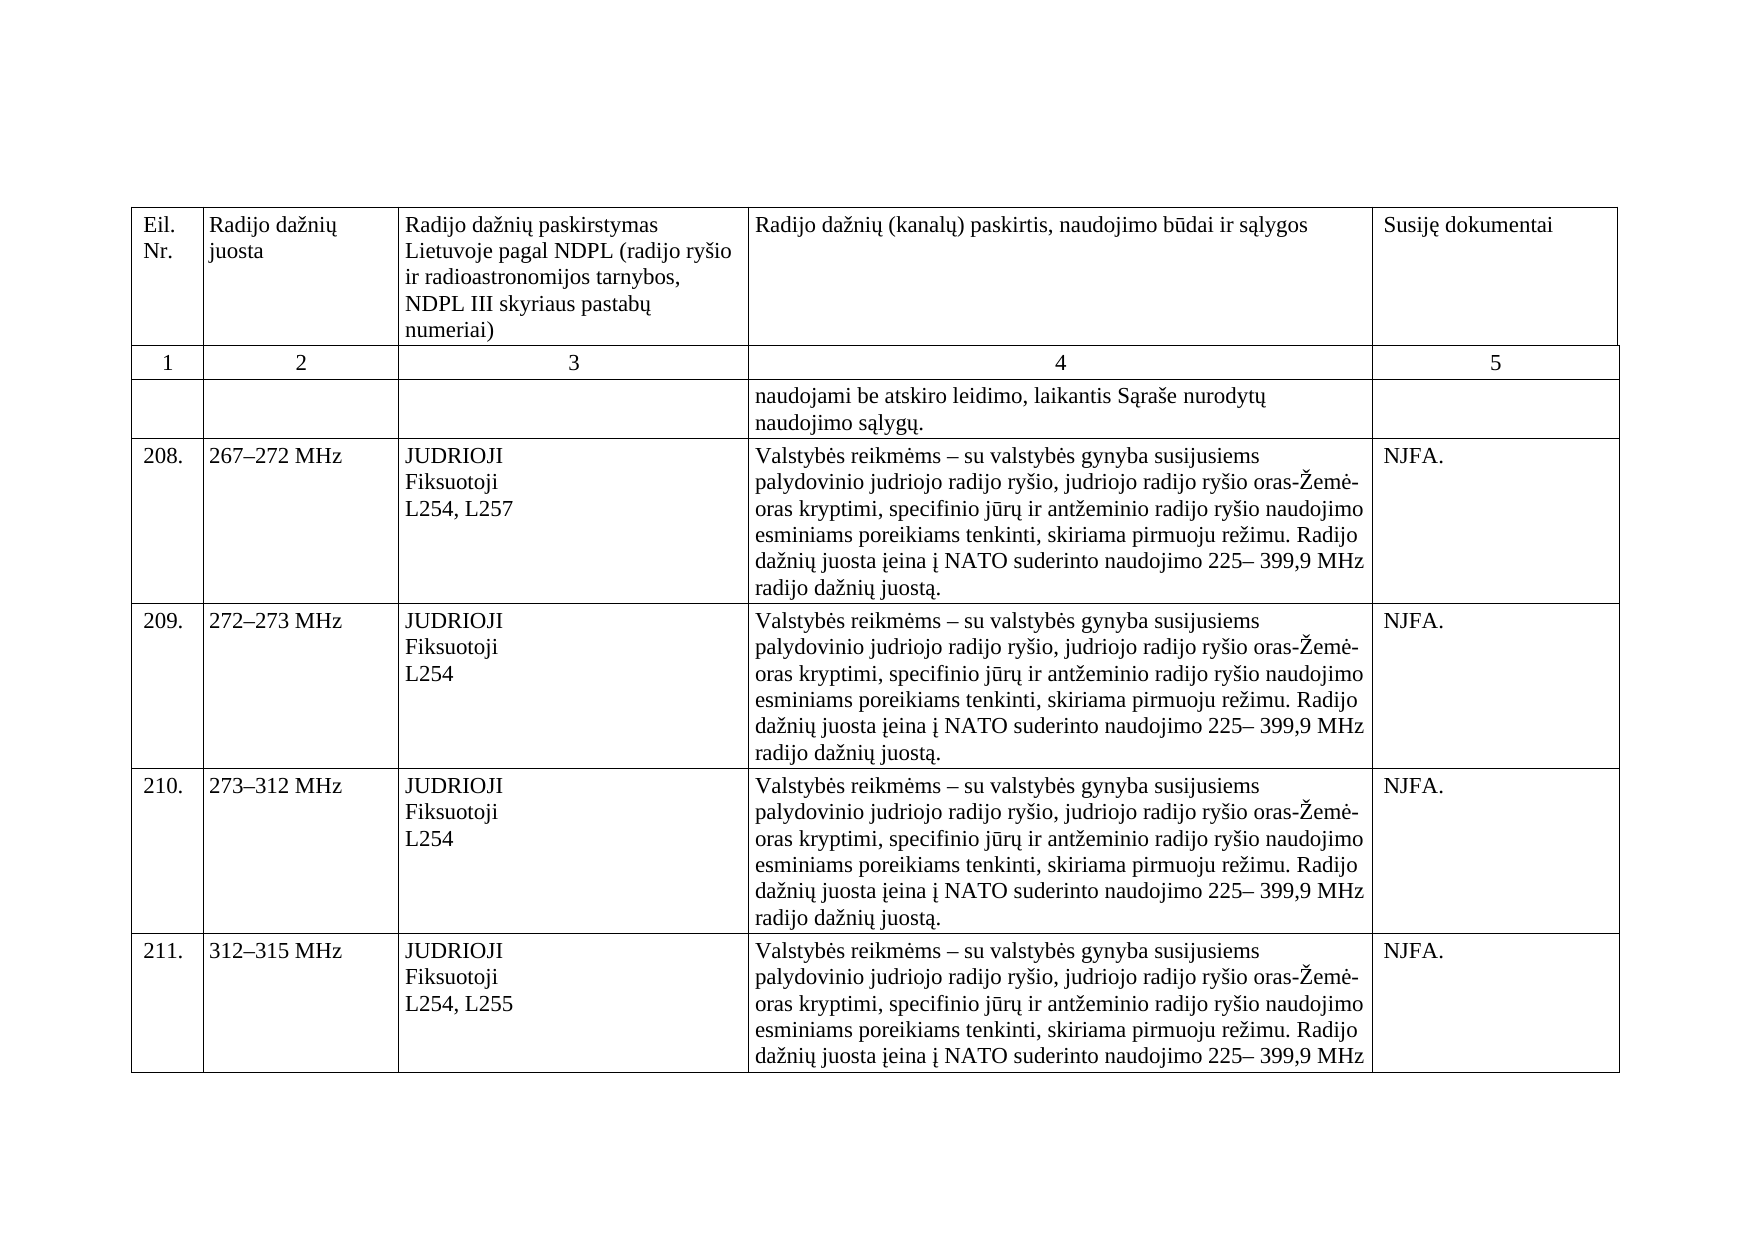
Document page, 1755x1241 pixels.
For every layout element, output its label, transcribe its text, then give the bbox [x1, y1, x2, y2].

table_cell JUDRIOJI Fiksuotoji L254, L255 [399, 934, 748, 1072]
table_cell [204, 380, 398, 438]
table_cell JUDRIOJI Fiksuotoji L254 [399, 604, 748, 768]
table_cell 3 [399, 346, 748, 378]
table_cell 273–312 MHz [204, 769, 398, 933]
table_cell Valstybės reikmėms – su valstybės gynyba susijusiems palydovinio judriojo radijo ryšio, judriojo radijo ryšio oras-Žemė-oras kryptimi, specifinio jūrų ir antžeminio radijo ryšio naudojimo esminiams poreikiams tenkinti, skiriama pirmuoju režimu. Radijo dažnių juosta įeina į NATO suderinto naudojimo 225– 399,9 MHz radijo dažnių juostą. [749, 439, 1372, 603]
table_cell Valstybės reikmėms – su valstybės gynyba susijusiems palydovinio judriojo radijo ryšio, judriojo radijo ryšio oras-Žemė-oras kryptimi, specifinio jūrų ir antžeminio radijo ryšio naudojimo esminiams poreikiams tenkinti, skiriama pirmuoju režimu. Radijo dažnių juosta įeina į NATO suderinto naudojimo 225– 399,9 MHz radijo dažnių juostą. [749, 769, 1372, 933]
table_cell naudojami be atskiro leidimo, laikantis Sąraše nurodytų naudojimo sąlygų. [749, 380, 1372, 438]
table_cell 1 [132, 346, 203, 378]
table_cell 5 [1373, 346, 1619, 378]
table_header Radijo dažnių juosta [204, 208, 398, 345]
table_cell JUDRIOJI Fiksuotoji L254, L257 [399, 439, 748, 603]
table_cell 211. [132, 934, 203, 1072]
table_cell NJFA. [1373, 604, 1619, 768]
table_cell Valstybės reikmėms – su valstybės gynyba susijusiems palydovinio judriojo radijo ryšio, judriojo radijo ryšio oras-Žemė-oras kryptimi, specifinio jūrų ir antžeminio radijo ryšio naudojimo esminiams poreikiams tenkinti, skiriama pirmuoju režimu. Radijo dažnių juosta įeina į NATO suderinto naudojimo 225– 399,9 MHz [749, 934, 1372, 1072]
table_cell 4 [749, 346, 1372, 378]
table_header Eil. Nr. [132, 208, 203, 345]
table_cell 210. [132, 769, 203, 933]
table_cell Valstybės reikmėms – su valstybės gynyba susijusiems palydovinio judriojo radijo ryšio, judriojo radijo ryšio oras-Žemė-oras kryptimi, specifinio jūrų ir antžeminio radijo ryšio naudojimo esminiams poreikiams tenkinti, skiriama pirmuoju režimu. Radijo dažnių juosta įeina į NATO suderinto naudojimo 225– 399,9 MHz radijo dažnių juostą. [749, 604, 1372, 768]
table_cell 267–272 MHz [204, 439, 398, 603]
table_header Radijo dažnių (kanalų) paskirtis, naudojimo būdai ir sąlygos [749, 208, 1372, 345]
table_cell [132, 380, 203, 438]
table_cell 209. [132, 604, 203, 768]
table_cell [1373, 380, 1619, 438]
table_cell NJFA. [1373, 934, 1619, 1072]
table_cell 272–273 MHz [204, 604, 398, 768]
table_cell NJFA. [1373, 439, 1619, 603]
table_header Susiję dokumentai [1373, 208, 1617, 345]
table_header Radijo dažnių paskirstymas Lietuvoje pagal NDPL (radijo ryšio ir radioastronomijos tarnybos, NDPL III skyriaus pastabų numeriai) [399, 208, 748, 345]
table_cell 312–315 MHz [204, 934, 398, 1072]
table_cell NJFA. [1373, 769, 1619, 933]
table_cell 208. [132, 439, 203, 603]
table_cell 2 [204, 346, 398, 378]
table_cell [399, 380, 748, 438]
table_cell JUDRIOJI Fiksuotoji L254 [399, 769, 748, 933]
